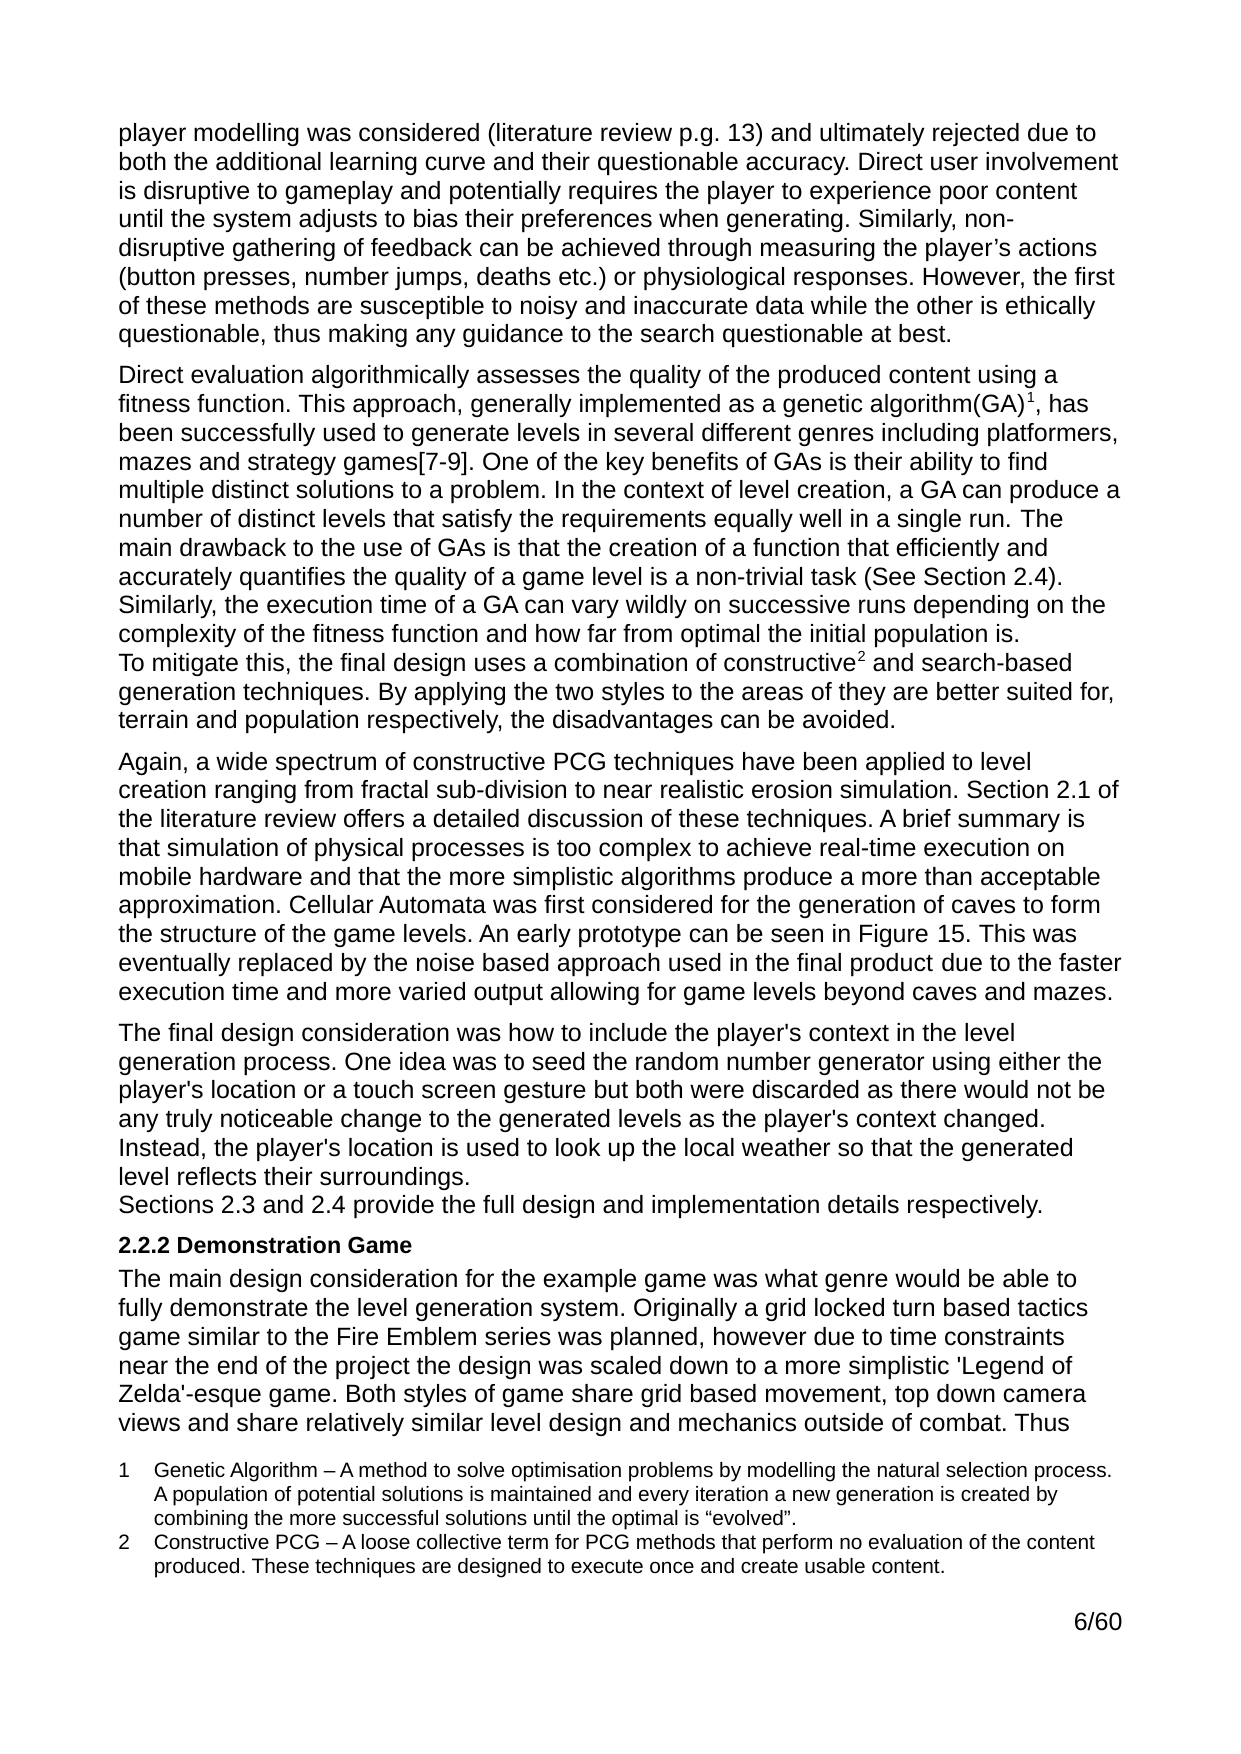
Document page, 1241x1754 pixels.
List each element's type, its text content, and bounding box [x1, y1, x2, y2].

text Sections 2.3 and 2.4 provide the full design and implementation details respectively. [118, 1190, 1122, 1219]
text The main design consideration for the example game was what genre would be able to fully demonstrate the level generation system. Originally a grid locked turn based tactics game similar to the Fire Emblem series was planned, however due to time constraints near the end of the project the design was scaled down to a more simplistic 'Legend of Zelda'-esque game. Both styles of game share grid based movement, top down camera views and share relatively similar level design and mechanics outside of combat. Thus [118, 1264, 1122, 1437]
text Genetic Algorithm – A method to solve optimisation problems by modelling the natural selection process. A population of potential solutions is maintained and every iteration a new generation is created by combining the more successful solutions until the optimal is “evolved”. [118, 1458, 1122, 1530]
text player modelling was considered (literature review p.g. 13) and ultimately rejected due to both the additional learning curve and their questionable accuracy. Direct user involvement is disruptive to gameplay and potentially requires the player to experience poor content until the system adjusts to bias their preferences when generating. Similarly, non-disruptive gathering of feedback can be achieved through measuring the player’s actions (button presses, number jumps, deaths etc.) or physiological responses. However, the first of these methods are susceptible to noisy and inaccurate data while the other is ethically questionable, thus making any guidance to the search questionable at best. [118, 118, 1122, 348]
text Again, a wide spectrum of constructive PCG techniques have been applied to level creation ranging from fractal sub-division to near realistic erosion simulation. Section 2.1 of the literature review offers a detailed discussion of these techniques. A brief summary is that simulation of physical processes is too complex to achieve real-time execution on mobile hardware and that the more simplistic algorithms produce a more than acceptable approximation. Cellular Automata was first considered for the generation of caves to form the structure of the game levels. An early prototype can be seen in Figure 15. This was eventually replaced by the noise based approach used in the final product due to the faster execution time and more varied output allowing for game levels beyond caves and mazes. [118, 747, 1122, 1005]
text To mitigate this, the final design uses a combination of constructive and search-based generation techniques. By applying the two styles to the areas of they are better suited for, terrain and population respectively, the disadvantages can be avoided. [118, 648, 1122, 734]
text Direct evaluation algorithmically assesses the quality of the produced content using a fitness function. This approach, generally implemented as a genetic algorithm(GA), has been successfully used to generate levels in several different genres including platformers, mazes and strategy games[7-9]. One of the key benefits of GAs is their ability to find multiple distinct solutions to a problem. In the context of level creation, a GA can produce a number of distinct levels that satisfy the requirements equally well in a single run. The main drawback to the use of GAs is that the creation of a function that efficiently and accurately quantifies the quality of a game level is a non-trivial task (See Section 2.4). Similarly, the execution time of a GA can vary wildly on successive runs depending on the complexity of the fitness function and how far from optimal the initial population is. [118, 361, 1122, 648]
subtitle 2.2.2 Demonstration Game [118, 1231, 1122, 1258]
text Constructive PCG – A loose collective term for PCG methods that perform no evaluation of the content produced. These techniques are designed to execute once and create usable content. [118, 1530, 1122, 1578]
text The final design consideration was how to include the player's context in the level generation process. One idea was to seed the random number generator using either the player's location or a touch screen gesture but both were discarded as there would not be any truly noticeable change to the generated levels as the player's context changed. Instead, the player's location is used to look up the local weather so that the generated level reflects their surroundings. [118, 1018, 1122, 1190]
